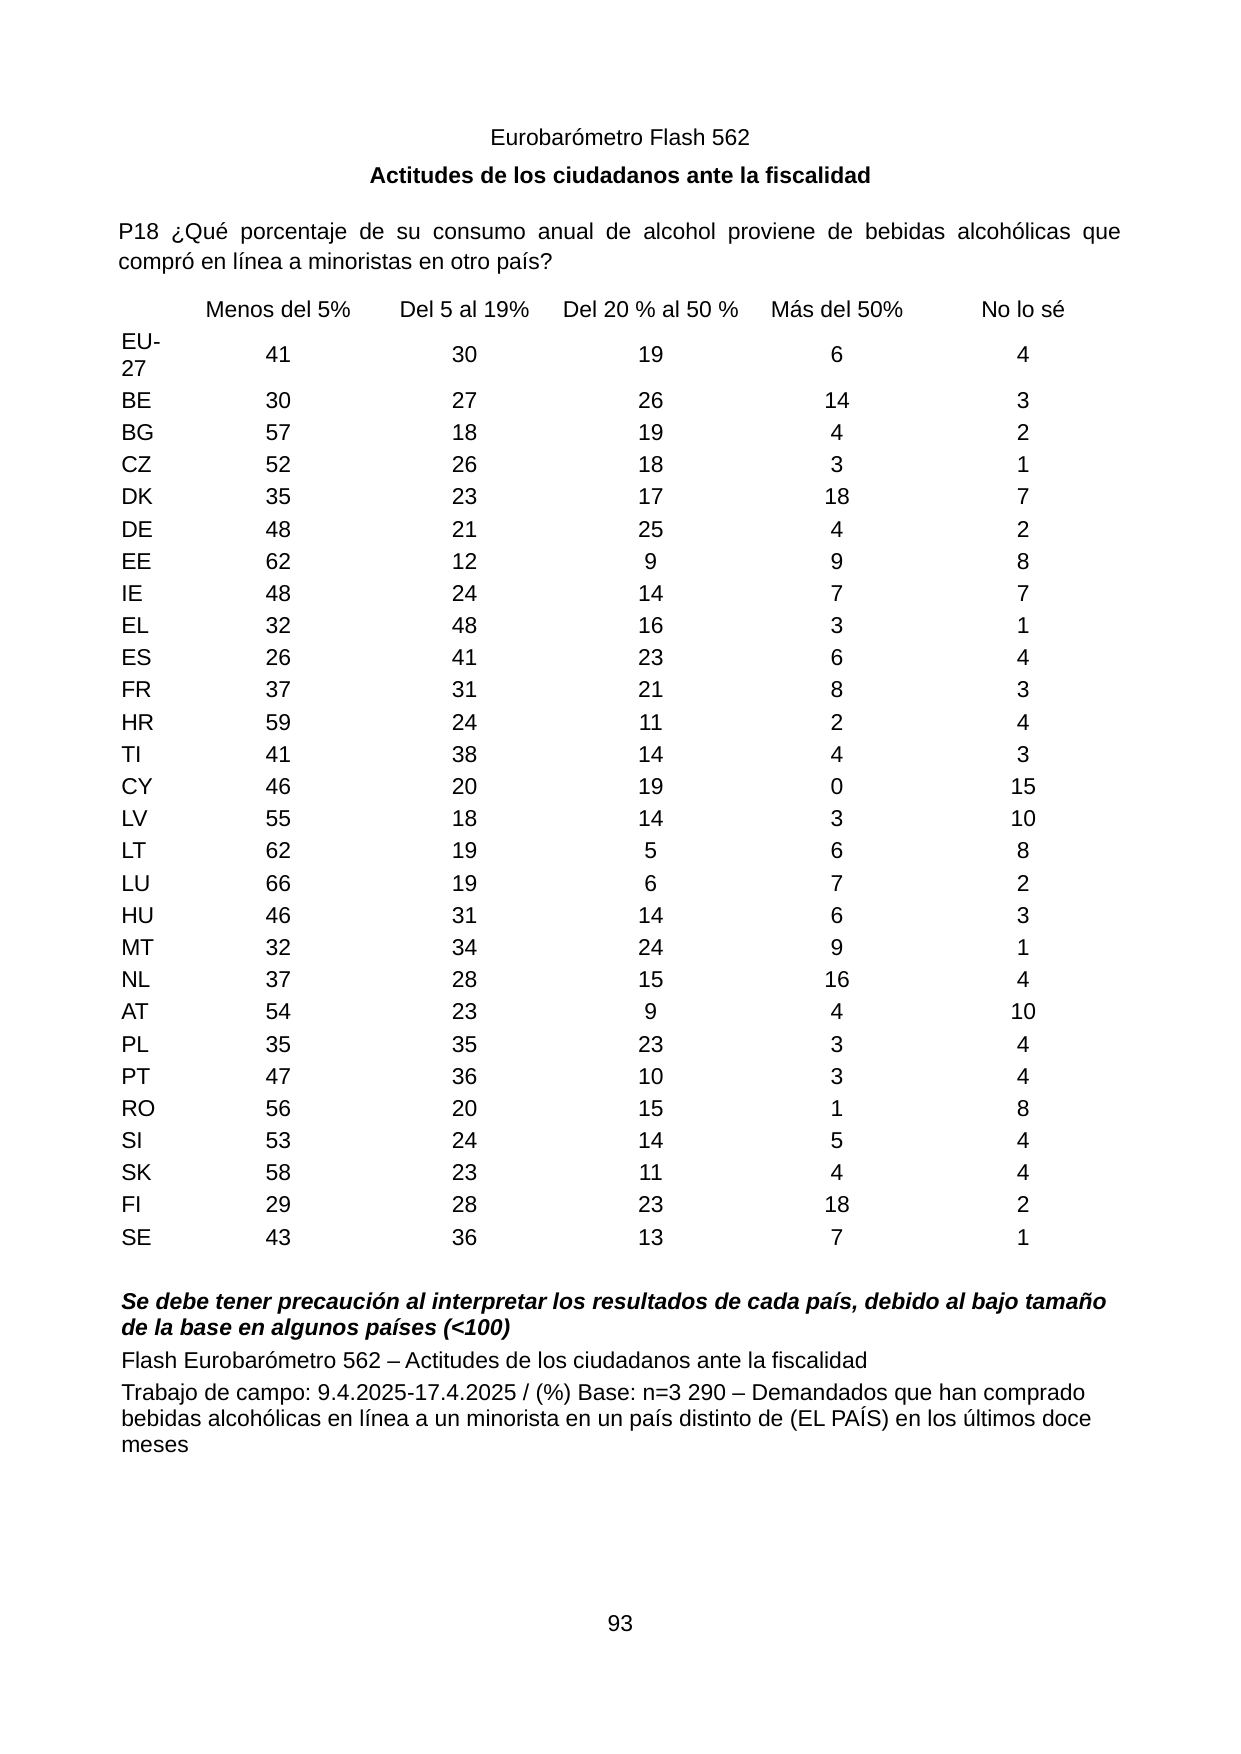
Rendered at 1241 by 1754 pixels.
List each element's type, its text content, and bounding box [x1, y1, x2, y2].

table_cell 6 [744, 899, 930, 931]
table_cell 35 [371, 1028, 557, 1060]
table_cell Trabajo de campo: 9.4.2025-17.4.2025 / (%) Base: n=3 290 – Demandados que han comprado bebidas alcohólicas en línea a un minorista en un país distinto de (EL PAÍS) en los últimos doce meses [118, 1376, 1116, 1461]
table_cell 8 [930, 835, 1116, 867]
table_cell 62 [185, 835, 371, 867]
table_cell 8 [930, 545, 1116, 577]
table_cell LV [118, 802, 185, 834]
table_cell AT [118, 995, 185, 1028]
table_cell 11 [558, 706, 744, 738]
table_cell 18 [744, 480, 930, 513]
table_cell 23 [558, 641, 744, 673]
table_cell BE [118, 384, 185, 416]
table_cell 14 [558, 899, 744, 931]
table_cell 23 [558, 1028, 744, 1060]
table_cell 26 [371, 448, 557, 480]
table_cell 19 [558, 325, 744, 384]
table_cell 4 [930, 1156, 1116, 1188]
table_cell 2 [744, 706, 930, 738]
table_cell 48 [371, 609, 557, 641]
table_cell 8 [930, 1092, 1116, 1124]
table_cell 53 [185, 1124, 371, 1156]
table_cell LU [118, 867, 185, 899]
table_cell 31 [371, 674, 557, 706]
table_header Menos del 5% [185, 293, 371, 325]
table_cell 24 [371, 706, 557, 738]
table_cell SI [118, 1124, 185, 1156]
table_cell 52 [185, 448, 371, 480]
table_cell 14 [558, 577, 744, 609]
table_cell 9 [744, 931, 930, 963]
table_cell 46 [185, 899, 371, 931]
table_cell 1 [930, 448, 1116, 480]
table_cell 19 [371, 867, 557, 899]
table_cell 7 [930, 480, 1116, 513]
table_cell Flash Eurobarómetro 562 – Actitudes de los ciudadanos ante la fiscalidad [118, 1344, 1116, 1376]
table_cell 14 [558, 1124, 744, 1156]
table_cell [371, 1253, 557, 1285]
table_cell 41 [371, 641, 557, 673]
table_cell DE [118, 513, 185, 545]
table_cell 28 [371, 963, 557, 995]
table_cell 58 [185, 1156, 371, 1188]
table_cell 35 [185, 480, 371, 513]
table_cell 2 [930, 416, 1116, 448]
table_cell 32 [185, 931, 371, 963]
table_cell Se debe tener precaución al interpretar los resultados de cada país, debido al bajo tamaño de la base en algunos países (<100) [118, 1285, 1116, 1344]
table_cell 6 [744, 641, 930, 673]
table_header Del 20 % al 50 % [558, 293, 744, 325]
table_cell 46 [185, 770, 371, 802]
table_cell 19 [558, 416, 744, 448]
table_cell HU [118, 899, 185, 931]
table_cell CZ [118, 448, 185, 480]
table_cell 4 [744, 995, 930, 1028]
table_cell 15 [558, 963, 744, 995]
table_cell 56 [185, 1092, 371, 1124]
table_cell 4 [930, 706, 1116, 738]
table_cell [930, 1253, 1116, 1285]
table_cell 1 [744, 1092, 930, 1124]
table_cell 23 [371, 1156, 557, 1188]
table_cell 7 [744, 577, 930, 609]
table_cell 23 [558, 1189, 744, 1221]
table_cell 3 [744, 1028, 930, 1060]
table_cell 9 [744, 545, 930, 577]
table_cell 14 [558, 738, 744, 770]
table_cell 6 [558, 867, 744, 899]
table_cell RO [118, 1092, 185, 1124]
table_cell 28 [371, 1189, 557, 1221]
table_cell 16 [558, 609, 744, 641]
table_cell 15 [558, 1092, 744, 1124]
table_cell 16 [744, 963, 930, 995]
table_cell 9 [558, 995, 744, 1028]
table_cell CY [118, 770, 185, 802]
table_cell 0 [744, 770, 930, 802]
table_cell 37 [185, 674, 371, 706]
table_cell 4 [744, 1156, 930, 1188]
table_cell 43 [185, 1221, 371, 1253]
table_cell BG [118, 416, 185, 448]
table_cell DK [118, 480, 185, 513]
table_cell 66 [185, 867, 371, 899]
table_cell 4 [930, 641, 1116, 673]
table_cell EL [118, 609, 185, 641]
table_cell 29 [185, 1189, 371, 1221]
table_cell 41 [185, 325, 371, 384]
table_cell 36 [371, 1221, 557, 1253]
table_cell 36 [371, 1060, 557, 1092]
table_cell 55 [185, 802, 371, 834]
table_cell 30 [371, 325, 557, 384]
table_cell 7 [744, 1221, 930, 1253]
table_cell [558, 1253, 744, 1285]
table_cell 10 [930, 995, 1116, 1028]
table_cell 14 [558, 802, 744, 834]
table_cell FR [118, 674, 185, 706]
table_cell 62 [185, 545, 371, 577]
table_cell 32 [185, 609, 371, 641]
table_cell ES [118, 641, 185, 673]
table_cell 10 [558, 1060, 744, 1092]
table_cell HR [118, 706, 185, 738]
table_cell 27 [371, 384, 557, 416]
table_header Más del 50% [744, 293, 930, 325]
table_cell 2 [930, 867, 1116, 899]
table_cell 37 [185, 963, 371, 995]
table_cell 4 [744, 513, 930, 545]
table_cell 3 [930, 384, 1116, 416]
table_cell [118, 1253, 185, 1285]
table_cell LT [118, 835, 185, 867]
table_cell 4 [744, 738, 930, 770]
table_cell 7 [744, 867, 930, 899]
table_cell 4 [930, 963, 1116, 995]
table_cell 6 [744, 325, 930, 384]
table_cell 14 [744, 384, 930, 416]
table_cell 2 [930, 513, 1116, 545]
table_cell 13 [558, 1221, 744, 1253]
table_cell 18 [744, 1189, 930, 1221]
table_cell [744, 1253, 930, 1285]
table_cell 9 [558, 545, 744, 577]
table_cell 38 [371, 738, 557, 770]
table_cell 4 [930, 1124, 1116, 1156]
table_cell 3 [744, 802, 930, 834]
table_cell 1 [930, 609, 1116, 641]
table_cell 2 [930, 1189, 1116, 1221]
table_cell 20 [371, 770, 557, 802]
table_cell 48 [185, 577, 371, 609]
table_cell 18 [371, 802, 557, 834]
table_cell IE [118, 577, 185, 609]
table_cell 54 [185, 995, 371, 1028]
table_cell 3 [930, 899, 1116, 931]
table_cell 6 [744, 835, 930, 867]
table_cell PT [118, 1060, 185, 1092]
table_cell 3 [744, 609, 930, 641]
table_cell 4 [930, 325, 1116, 384]
table_cell 47 [185, 1060, 371, 1092]
table_cell 17 [558, 480, 744, 513]
table_cell NL [118, 963, 185, 995]
table_cell 18 [558, 448, 744, 480]
table_cell EE [118, 545, 185, 577]
table_cell 4 [930, 1060, 1116, 1092]
table_cell 23 [371, 995, 557, 1028]
table_cell PL [118, 1028, 185, 1060]
table_cell 57 [185, 416, 371, 448]
table_cell 21 [558, 674, 744, 706]
table_cell 3 [744, 1060, 930, 1092]
table_header No lo sé [930, 293, 1116, 325]
table_cell 59 [185, 706, 371, 738]
table_cell 18 [371, 416, 557, 448]
table_cell TI [118, 738, 185, 770]
table_cell MT [118, 931, 185, 963]
table_cell 3 [930, 738, 1116, 770]
table_cell 8 [744, 674, 930, 706]
table_cell 26 [558, 384, 744, 416]
table_cell 11 [558, 1156, 744, 1188]
table_cell 25 [558, 513, 744, 545]
table_cell 3 [744, 448, 930, 480]
table_cell 24 [371, 1124, 557, 1156]
table_cell 7 [930, 577, 1116, 609]
table_cell EU-27 [118, 325, 185, 384]
table_cell 23 [371, 480, 557, 513]
table_cell 24 [371, 577, 557, 609]
table_cell 4 [930, 1028, 1116, 1060]
table_cell SE [118, 1221, 185, 1253]
table_cell 15 [930, 770, 1116, 802]
table_cell 19 [558, 770, 744, 802]
table_cell 5 [558, 835, 744, 867]
table_cell 41 [185, 738, 371, 770]
table_cell 10 [930, 802, 1116, 834]
table_cell 24 [558, 931, 744, 963]
text P18 ¿Qué porcentaje de su consumo anual de alcohol proviene de bebidas alcohólicas que compró en línea a minoristas en otro país? [118, 218, 1122, 275]
table_header [118, 293, 185, 325]
table_cell 48 [185, 513, 371, 545]
table_cell 31 [371, 899, 557, 931]
table_cell 4 [744, 416, 930, 448]
table_cell 34 [371, 931, 557, 963]
table_cell 5 [744, 1124, 930, 1156]
table_cell 3 [930, 674, 1116, 706]
table_cell 20 [371, 1092, 557, 1124]
table_cell 19 [371, 835, 557, 867]
table_cell 26 [185, 641, 371, 673]
table_cell 1 [930, 931, 1116, 963]
table_cell 35 [185, 1028, 371, 1060]
table_cell SK [118, 1156, 185, 1188]
table_header Del 5 al 19% [371, 293, 557, 325]
table_cell 12 [371, 545, 557, 577]
table_cell FI [118, 1189, 185, 1221]
table_cell 30 [185, 384, 371, 416]
table_cell [185, 1253, 371, 1285]
table_cell 21 [371, 513, 557, 545]
table_cell 1 [930, 1221, 1116, 1253]
